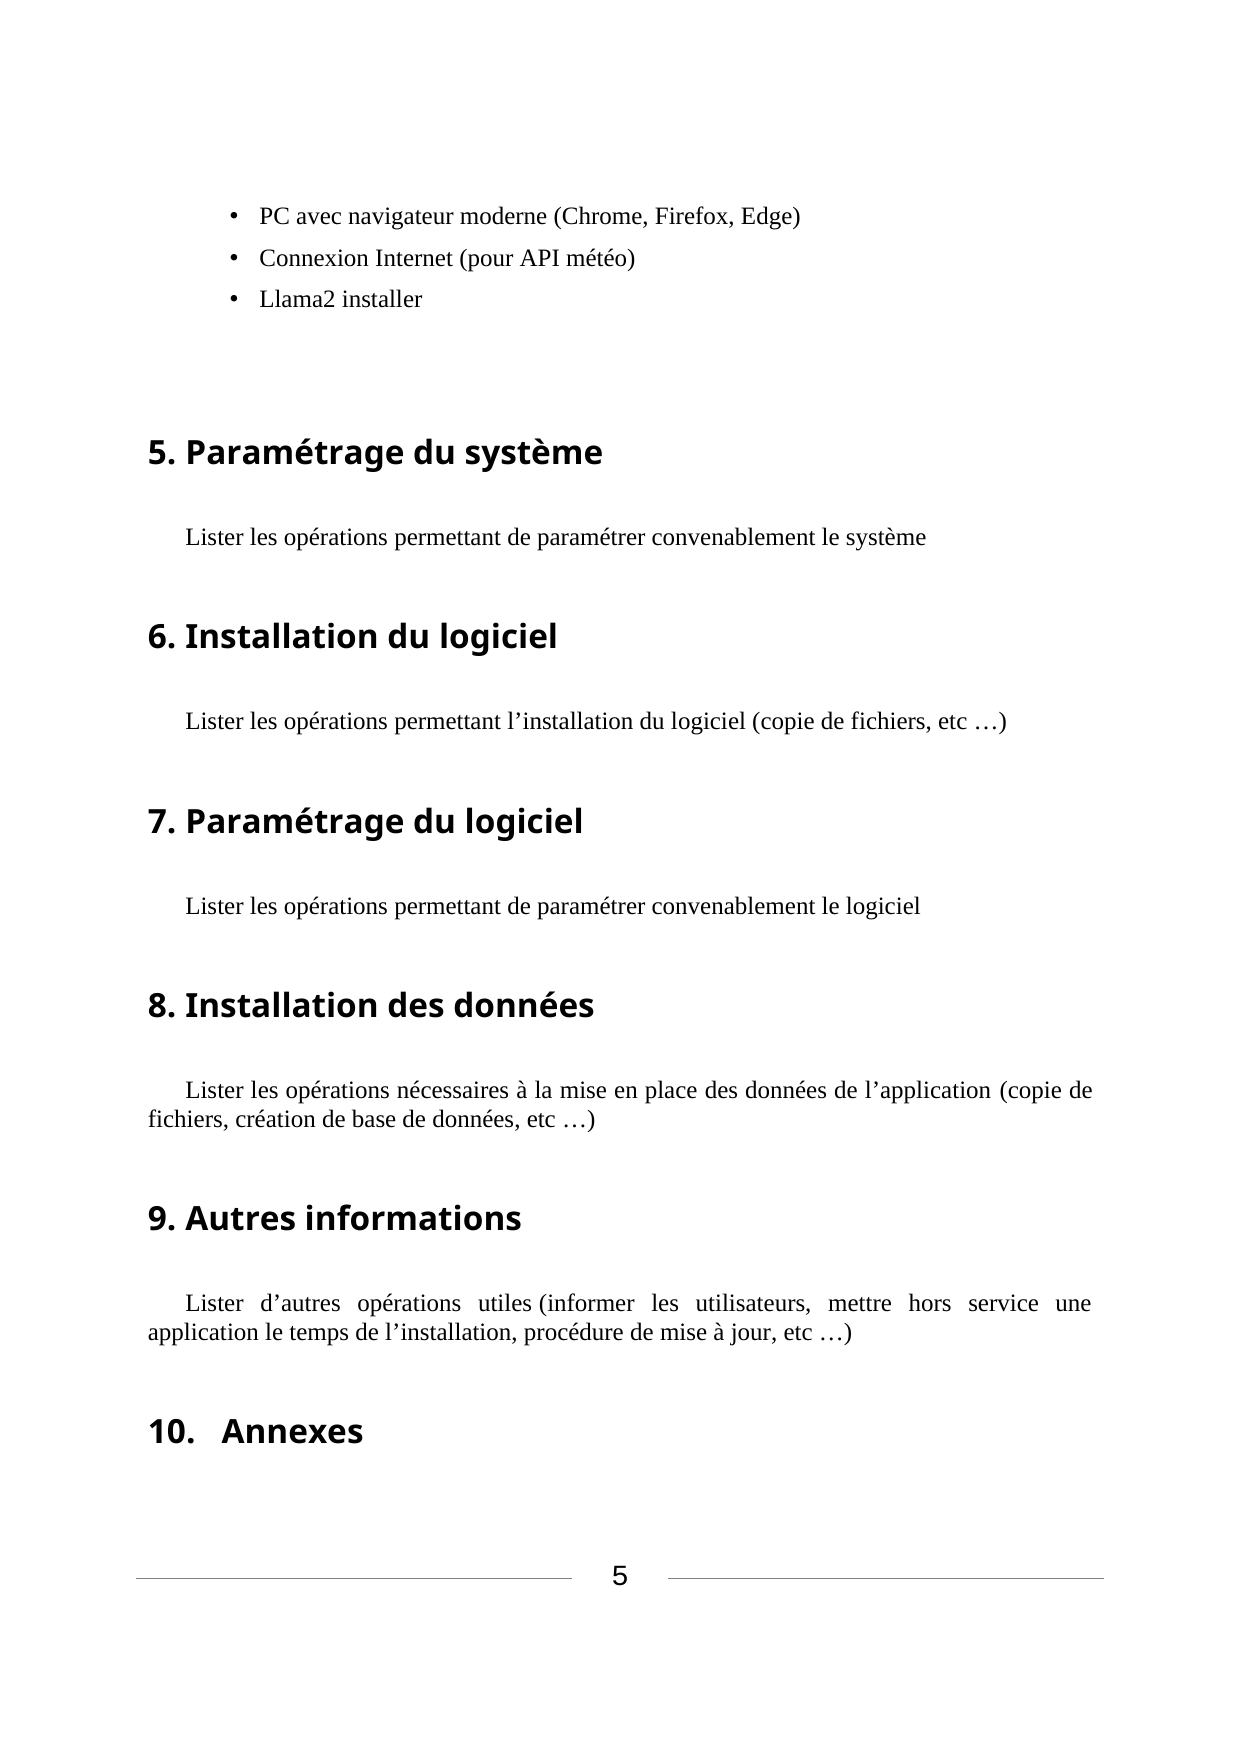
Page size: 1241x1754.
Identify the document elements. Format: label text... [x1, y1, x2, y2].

text Lister les opérations nécessaires à la mise en place des données de l’application (copie de fichiers, création de base de données, etc …) [148, 1075, 1092, 1133]
subtitle Installation des données [148, 982, 1092, 1027]
list Connexion Internet (pour API météo) [192, 243, 1092, 271]
subtitle Autres informations [148, 1195, 1092, 1241]
list Llama2 installer [192, 284, 1092, 313]
text Lister les opérations permettant l’installation du logiciel (copie de fichiers, etc …) [148, 706, 1092, 735]
subtitle Paramétrage du logiciel [148, 798, 1092, 843]
subtitle Paramétrage du système [148, 429, 1092, 474]
list PC avec navigateur moderne (Chrome, Firefox, Edge) [192, 201, 1092, 230]
text Lister d’autres opérations utiles (informer les utilisateurs, mettre hors service une application le temps de l’installation, procédure de mise à jour, etc …) [148, 1288, 1092, 1346]
text Lister les opérations permettant de paramétrer convenablement le logiciel [148, 891, 1092, 919]
subtitle Installation du logiciel [148, 613, 1092, 659]
subtitle Annexes [148, 1408, 1092, 1454]
text Lister les opérations permettant de paramétrer convenablement le système [148, 522, 1092, 551]
